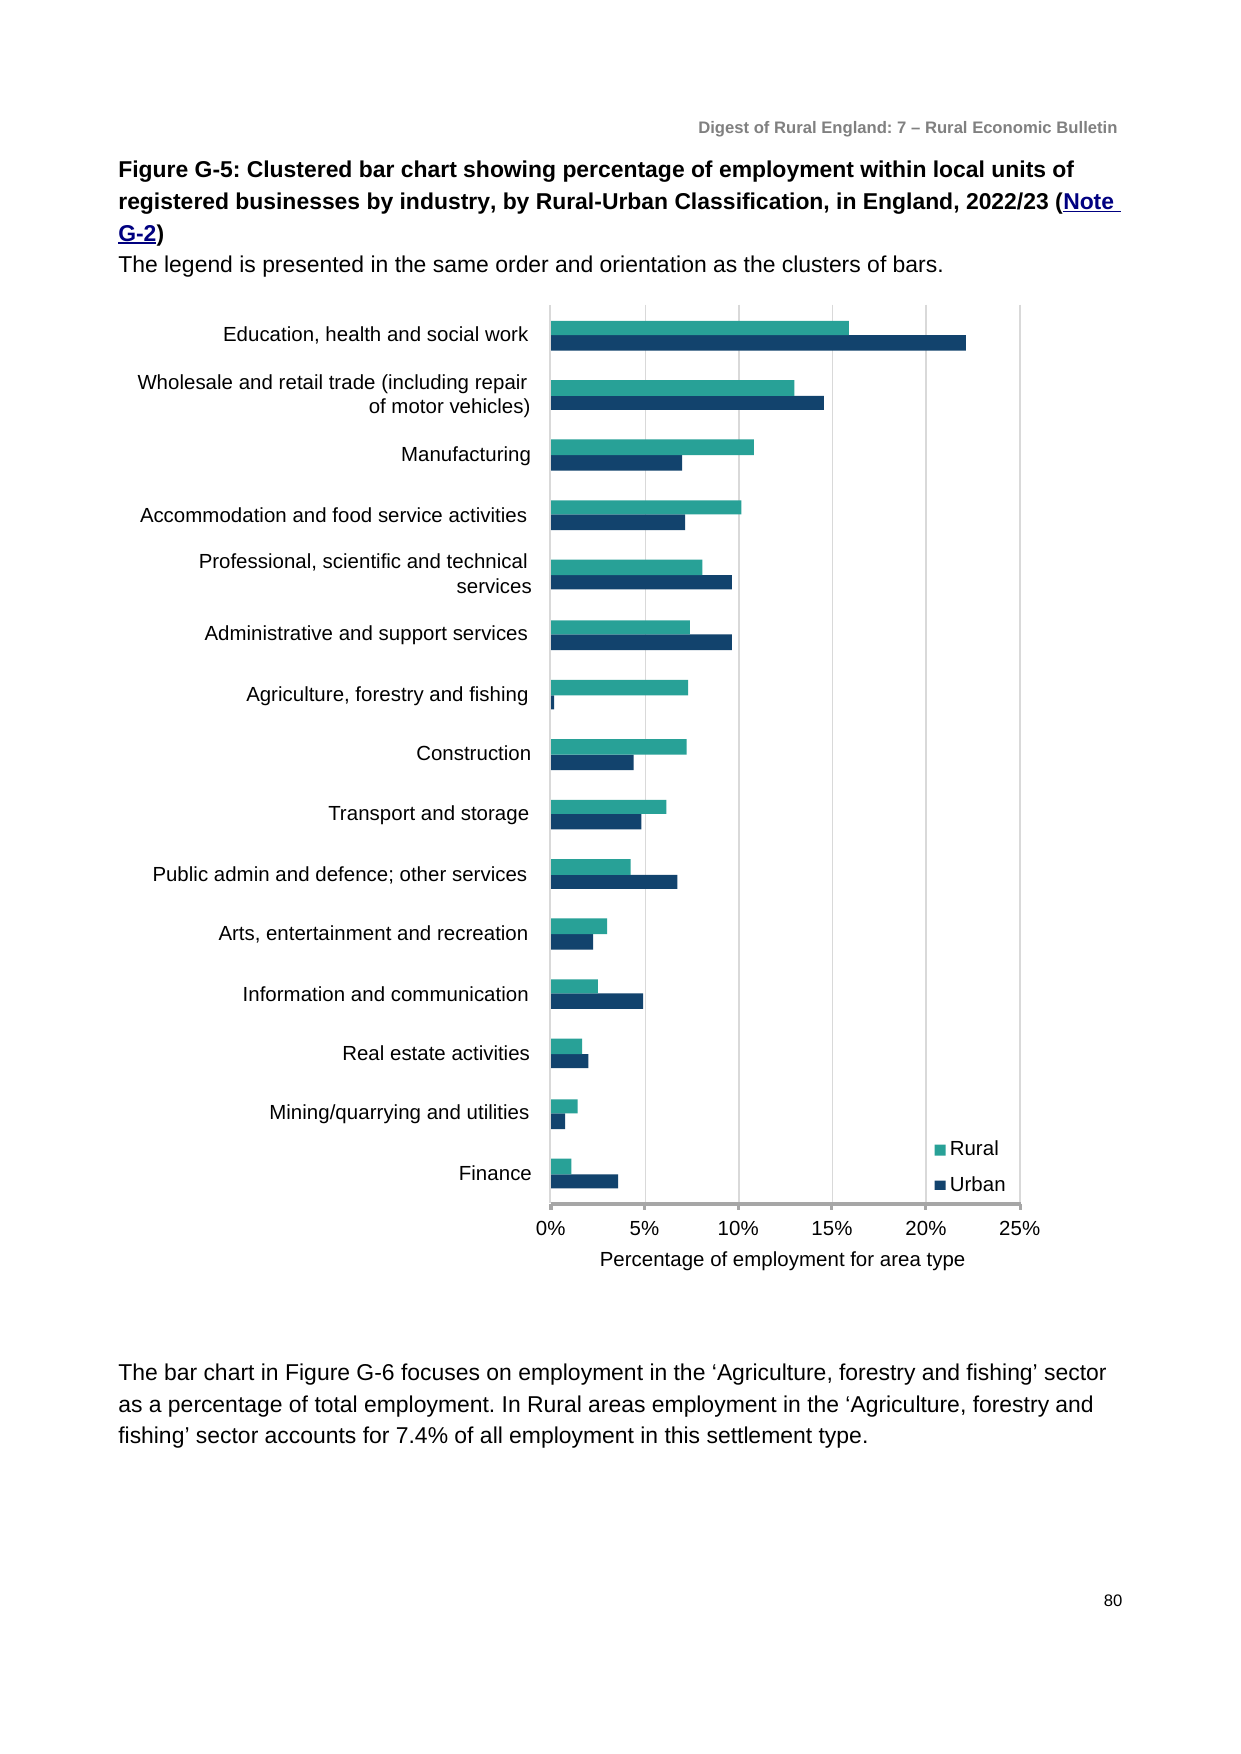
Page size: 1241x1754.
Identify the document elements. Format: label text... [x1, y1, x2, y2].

text Figure G‑5: Clustered bar chart showing percentage of employment within local units of registered businesses by industry, by Rural-Urban Classification, in England, 2022/23 (Note G-2) [118, 156, 1122, 246]
text The bar chart in Figure G‑6 focuses on employment in the ‘Agriculture, forestry and fishing’ sector as a percentage of total employment. In Rural areas employment in the ‘Agriculture, forestry and fishing’ sector accounts for 7.4% of all employment in this settlement type. [118, 1359, 1122, 1448]
text The legend is presented in the same order and orientation as the clusters of bars. [118, 251, 1122, 1289]
